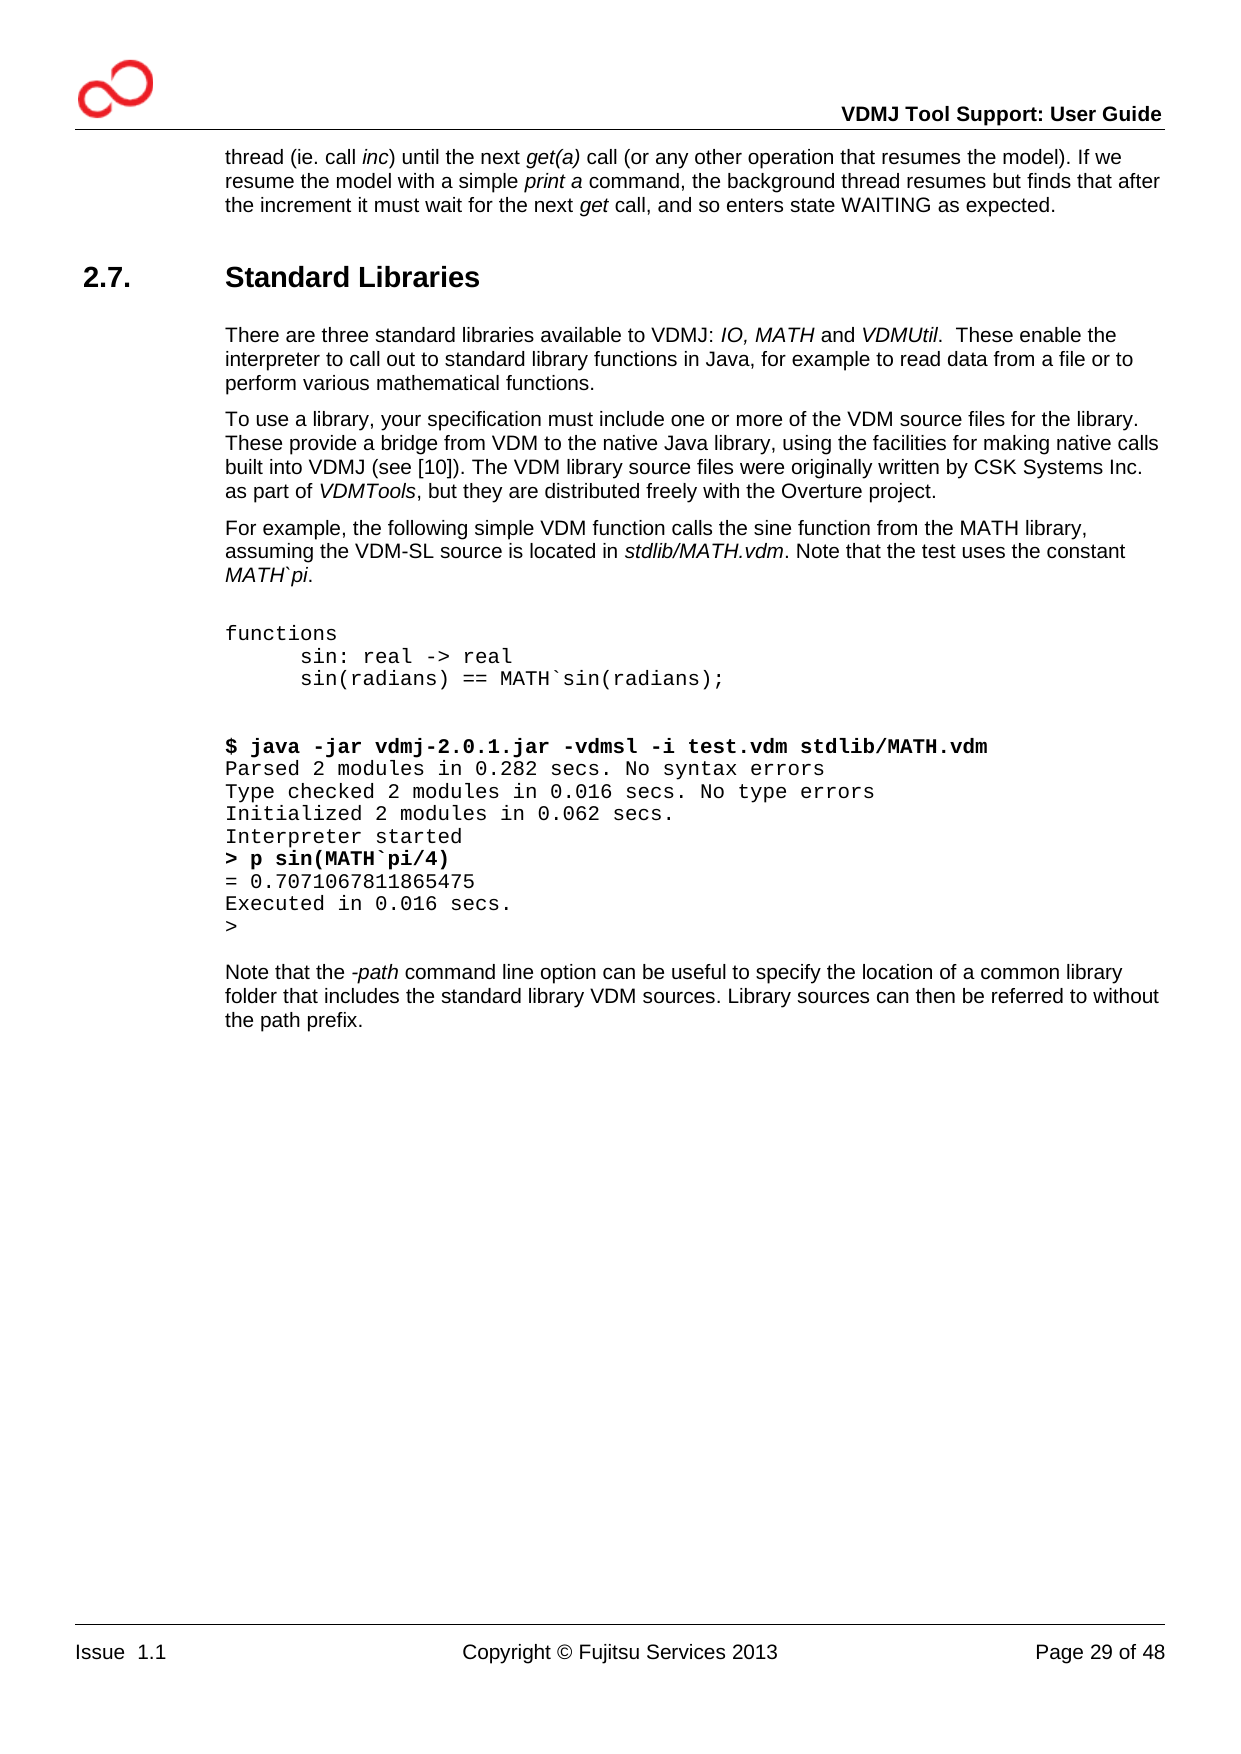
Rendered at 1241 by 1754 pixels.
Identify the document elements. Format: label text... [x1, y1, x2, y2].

text > p sin(MATH`pi/4) [225, 848, 1165, 870]
picture [78, 52, 153, 128]
text = 0.7071067811865475 [225, 870, 1165, 893]
text Initialized 2 modules in 0.062 secs. [225, 803, 1165, 825]
text There are three standard libraries available to VDMJ: IO, MATH and VDMUtil. These enable the interpreter to call out to standard library functions in Java, for example to read data from a file or to perform various mathematical functions. [225, 323, 1165, 395]
text Interpreter started [225, 825, 1165, 848]
text Parsed 2 modules in 0.282 secs. No syntax errors [225, 758, 1165, 780]
subtitle Standard Libraries [75, 259, 1165, 293]
text For example, the following simple VDM function calls the sine function from the MATH library, assuming the VDM-SL source is located in stdlib/MATH.vdm. Note that the test uses the constant MATH`pi. [225, 516, 1165, 588]
text functions [225, 623, 1165, 645]
text To use a library, your specification must include one or more of the VDM source files for the library. These provide a bridge from VDM to the native Java library, using the facilities for making native calls built into VDMJ (see [10]). The VDM library source files were originally written by CSK Systems Inc. as part of VDMTools, but they are distributed freely with the Overture project. [225, 407, 1165, 503]
text Executed in 0.016 secs. [225, 893, 1165, 915]
text sin: real -> real [225, 645, 1165, 668]
text thread (ie. call inc) until the next get(a) call (or any other operation that resumes the model). If we resume the model with a simple print a command, the background thread resumes but finds that after the increment it must wait for the next get call, and so enters state WAITING as expected. [225, 145, 1165, 217]
text > [225, 915, 1165, 938]
text Note that the -path command line option can be useful to specify the location of a common library folder that includes the standard library VDM sources. Library sources can then be referred to without the path prefix. [225, 960, 1165, 1032]
text Type checked 2 modules in 0.016 secs. No type errors [225, 780, 1165, 803]
text sin(radians) == MATH`sin(radians); [225, 668, 1165, 690]
text $ java -jar vdmj-2.0.1.jar -vdmsl -i test.vdm stdlib/MATH.vdm [225, 735, 1165, 758]
